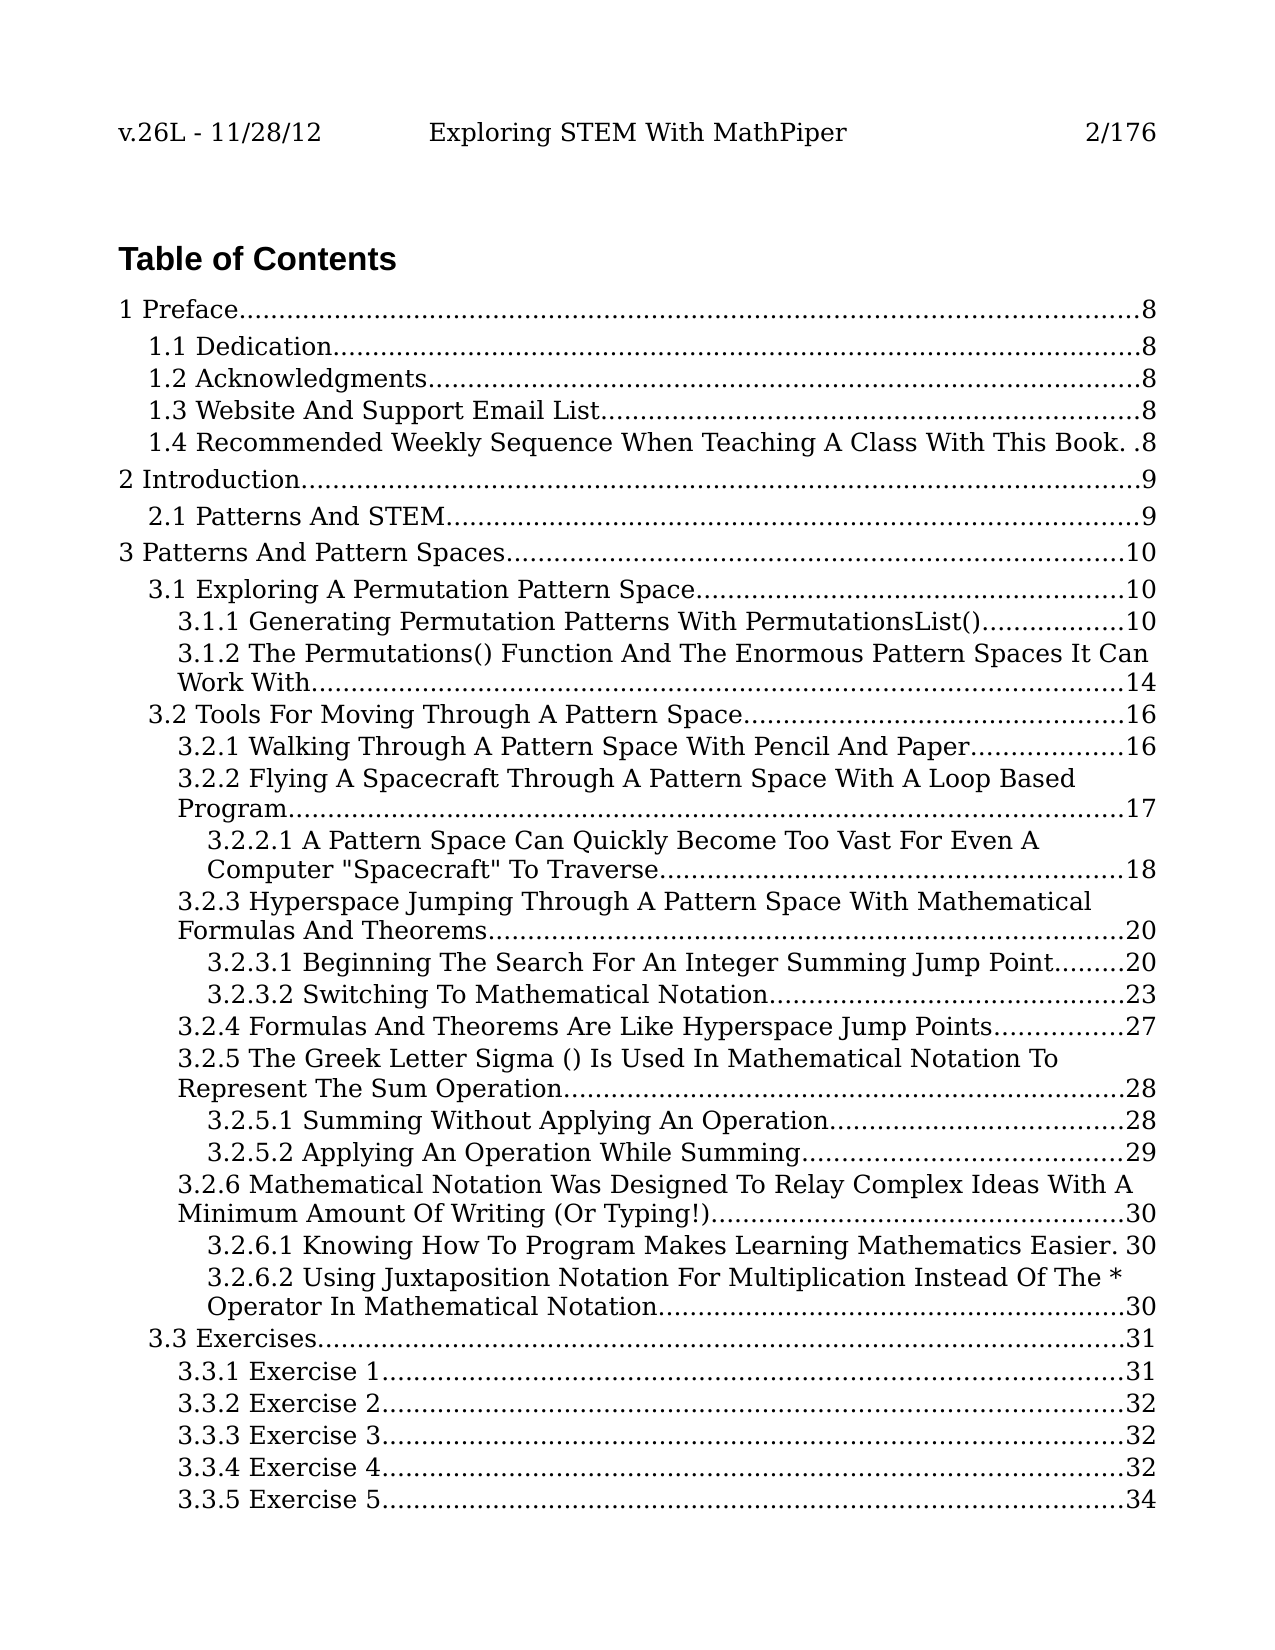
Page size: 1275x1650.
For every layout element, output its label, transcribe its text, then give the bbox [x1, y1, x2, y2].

text 3.1.1 Generating Permutation Patterns With PermutationsList() 10 [177, 607, 1157, 636]
text 3.3.2 Exercise 2 32 [177, 1389, 1157, 1418]
text 1.3 Website And Support Email List 8 [148, 396, 1157, 425]
text 3.2.3 Hyperspace Jumping Through A Pattern Space With Mathematical Formulas And Theorems 20 [177, 887, 1157, 945]
text 3.2.3.1 Beginning The Search For An Integer Summing Jump Point 20 [207, 948, 1157, 977]
text 2.1 Patterns And STEM 9 [148, 502, 1157, 531]
text 3.2.5.2 Applying An Operation While Summing 29 [207, 1138, 1157, 1167]
text 3.3 Exercises 31 [148, 1324, 1157, 1354]
text 3.2.6 Mathematical Notation Was Designed To Relay Complex Ideas With A Minimum Amount Of Writing (Or Typing!) 30 [177, 1170, 1157, 1228]
text 3.2.4 Formulas And Theorems Are Like Hyperspace Jump Points 27 [177, 1012, 1157, 1042]
text 3.2.6.1 Knowing How To Program Makes Learning Mathematics Easier 30 [207, 1231, 1157, 1260]
text 3.3.4 Exercise 4 32 [177, 1453, 1157, 1482]
text 3.3.1 Exercise 1 31 [177, 1357, 1157, 1386]
text 3.3.3 Exercise 3 32 [177, 1421, 1157, 1450]
text 3.2.1 Walking Through A Pattern Space With Pencil And Paper 16 [177, 732, 1157, 762]
text 3.3.5 Exercise 5 34 [177, 1485, 1157, 1514]
text 3.2.6.2 Using Juxtaposition Notation For Multiplication Instead Of The * Operator In Mathematical Notation 30 [207, 1263, 1157, 1322]
subtitle Table of Contents [118, 239, 1157, 277]
text 3.2 Tools For Moving Through A Pattern Space 16 [148, 700, 1157, 729]
text 3.1 Exploring A Permutation Pattern Space 10 [148, 575, 1157, 604]
text 1.2 Acknowledgments 8 [148, 364, 1157, 393]
text 3.2.5.1 Summing Without Applying An Operation 28 [207, 1106, 1157, 1135]
text 3.2.3.2 Switching To Mathematical Notation 23 [207, 980, 1157, 1009]
text 2 Introduction 9 [118, 465, 1157, 494]
text 1.1 Dedication 8 [148, 332, 1157, 361]
text 3.2.5 The Greek Letter Sigma () Is Used In Mathematical Notation To Represent The Sum Operation 28 [177, 1044, 1157, 1103]
text 3.2.2.1 A Pattern Space Can Quickly Become Too Vast For Even A Computer "Spacecraft" To Traverse 18 [207, 826, 1157, 884]
text 3.1.2 The Permutations() Function And The Enormous Pattern Spaces It Can Work With 14 [177, 639, 1157, 697]
text 3 Patterns And Pattern Spaces 10 [118, 538, 1157, 567]
text 3.2.2 Flying A Spacecraft Through A Pattern Space With A Loop Based Program 17 [177, 764, 1157, 823]
text 1.4 Recommended Weekly Sequence When Teaching A Class With This Book 8 [148, 428, 1157, 457]
text 1 Preface 8 [118, 295, 1157, 324]
